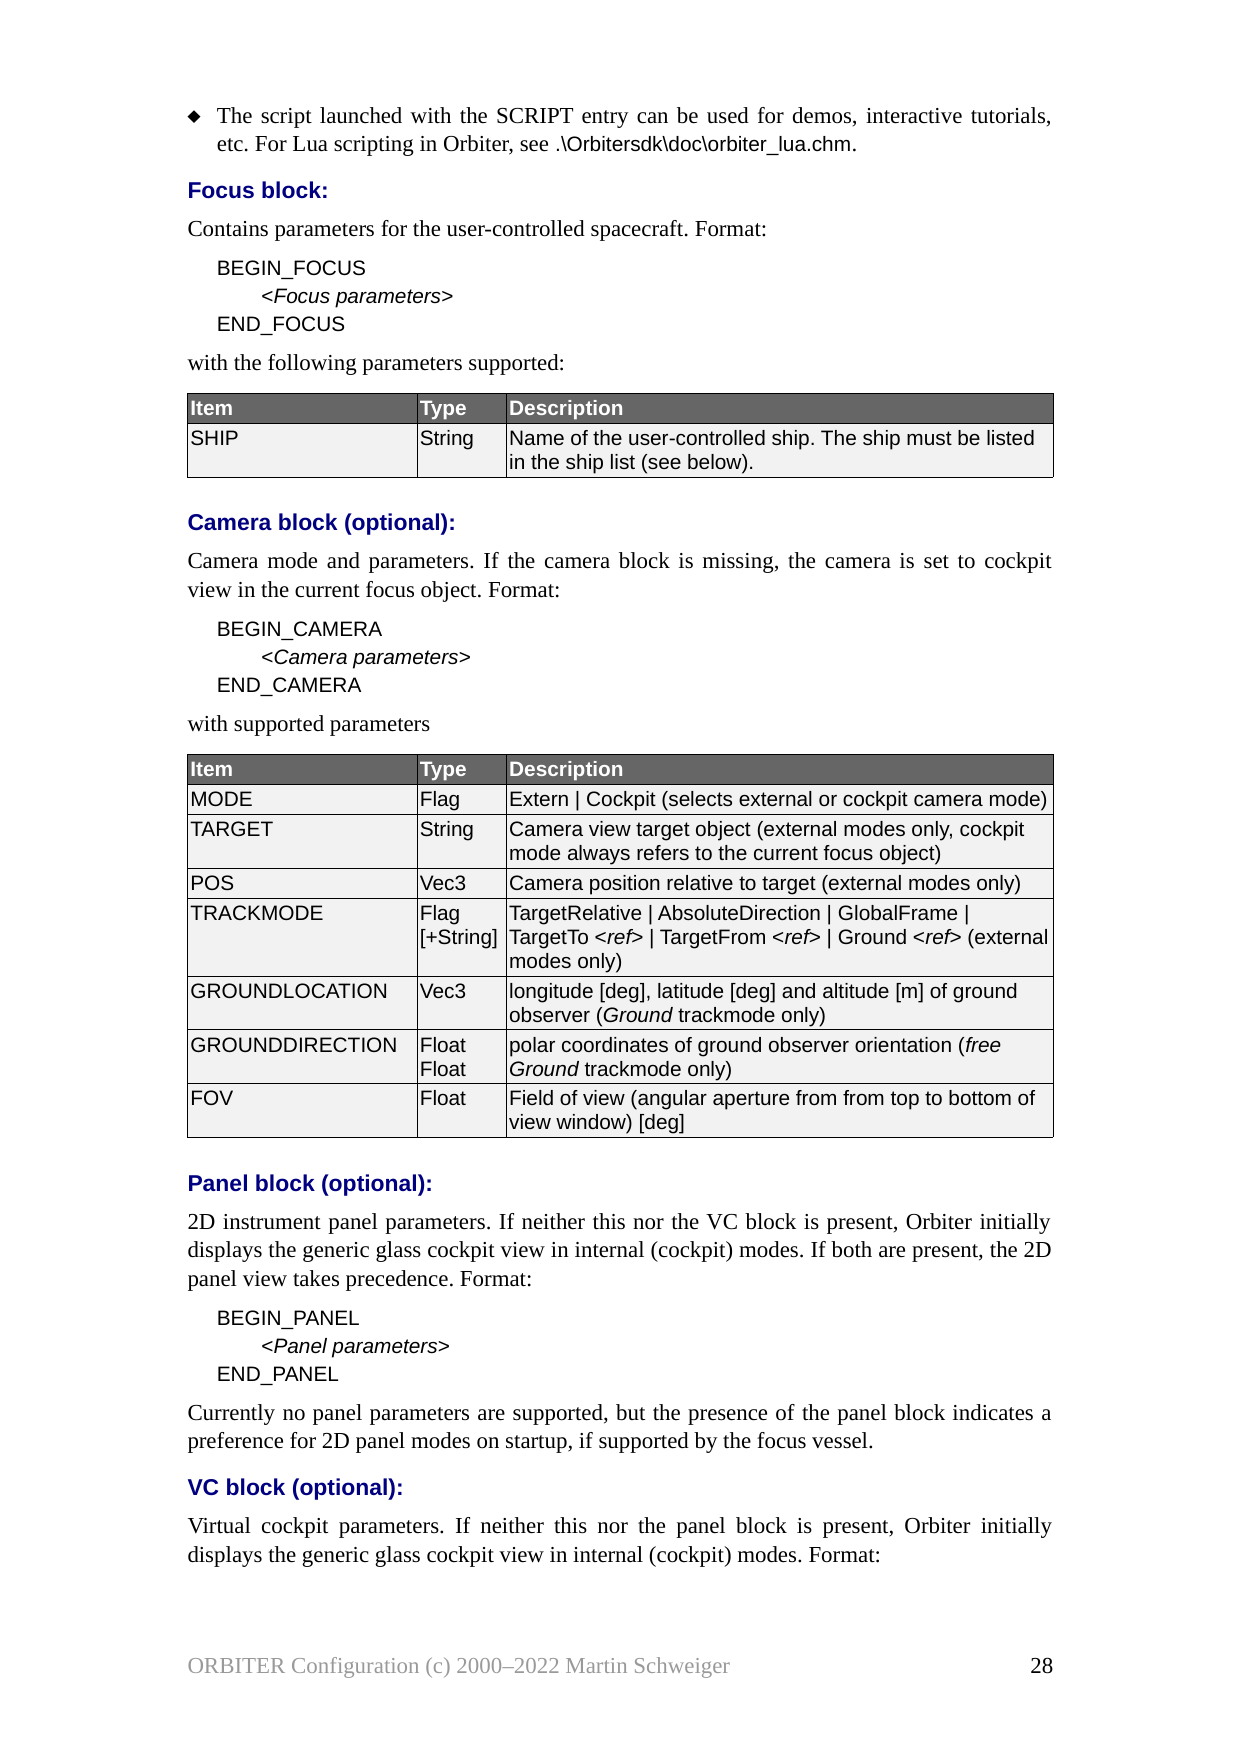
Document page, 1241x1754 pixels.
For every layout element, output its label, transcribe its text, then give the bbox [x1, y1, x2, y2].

table_cell polar coordinates of ground observer orientation (free Ground trackmode only) [507, 1030, 1053, 1083]
table_cell Field of view (angular aperture from from top to bottom of view window) [deg] [507, 1084, 1053, 1137]
table_cell Vec3 [418, 977, 506, 1029]
table_header Description [507, 394, 1053, 423]
table_cell Extern | Cockpit (selects external or cockpit camera mode) [507, 785, 1053, 814]
table_cell Vec3 [418, 869, 506, 898]
table_header Item [188, 394, 417, 423]
text with supported parameters [187, 709, 1053, 738]
subtitle VC block (optional): [187, 1474, 1053, 1500]
text Camera mode and parameters. If the camera block is missing, the camera is set to cockpit view in the current focus object. Format: [187, 546, 1053, 603]
text Currently no panel parameters are supported, but the presence of the panel block indicates a preference for 2D panel modes on startup, if supported by the focus vessel. [187, 1398, 1053, 1454]
text BEGIN_CAMERA [217, 614, 1053, 642]
text BEGIN_FOCUS [217, 252, 1053, 281]
table_cell MODE [188, 785, 417, 814]
table_cell TargetRelative | AbsoluteDirection | GlobalFrame | TargetTo <ref> | TargetFrom <ref> | Ground <ref> (external modes only) [507, 899, 1053, 976]
table_cell Camera view target object (external modes only, cockpit mode always refers to the current focus object) [507, 815, 1053, 868]
table_cell Flag [418, 785, 506, 814]
table_cell String [418, 424, 506, 477]
table_cell Float Float [418, 1030, 506, 1083]
table_header Item [188, 755, 417, 784]
table_cell Camera position relative to target (external modes only) [507, 869, 1053, 898]
text with the following parameters supported: [187, 348, 1053, 376]
text Virtual cockpit parameters. If neither this nor the panel block is present, Orbiter initially displays the generic glass cockpit view in internal (cockpit) modes. Format: [187, 1511, 1053, 1568]
text <Camera parameters> [217, 642, 1053, 670]
table_cell TARGET [188, 815, 417, 868]
list The script launched with the SCRIPT entry can be used for demos, interactive tutorials, etc. For Lua scripting in Orbiter, see .\Orbitersdk\doc\orbiter_lua.chm. [187, 100, 1053, 157]
table_cell String [418, 815, 506, 868]
text BEGIN_PANEL [217, 1302, 1053, 1331]
subtitle Panel block (optional): [187, 1170, 1053, 1196]
table_cell Float [418, 1084, 506, 1137]
table_cell FOV [188, 1084, 417, 1137]
subtitle Focus block: [187, 177, 1053, 203]
table_cell GROUNDDIRECTION [188, 1030, 417, 1083]
text Contains parameters for the user-controlled spacecraft. Format: [187, 213, 1053, 242]
table_cell GROUNDLOCATION [188, 977, 417, 1029]
table_cell TRACKMODE [188, 899, 417, 976]
table_cell longitude [deg], latitude [deg] and altitude [m] of ground observer (Ground trackmode only) [507, 977, 1053, 1029]
text END_CAMERA [217, 670, 1053, 699]
text <Panel parameters> [217, 1331, 1053, 1359]
text <Focus parameters> [217, 281, 1053, 309]
text END_PANEL [217, 1359, 1053, 1387]
table_cell POS [188, 869, 417, 898]
subtitle Camera block (optional): [187, 509, 1053, 536]
table_header Type [418, 394, 506, 423]
table_header Type [418, 755, 506, 784]
table_header Description [507, 755, 1053, 784]
table_cell Name of the user-controlled ship. The ship must be listed in the ship list (see below). [507, 424, 1053, 477]
table_cell SHIP [188, 424, 417, 477]
text END_FOCUS [217, 309, 1053, 337]
table_cell Flag [+String] [418, 899, 506, 976]
text 2D instrument panel parameters. If neither this nor the VC block is present, Orbiter initially displays the generic glass cockpit view in internal (cockpit) modes. If both are present, the 2D panel view takes precedence. Format: [187, 1207, 1053, 1292]
